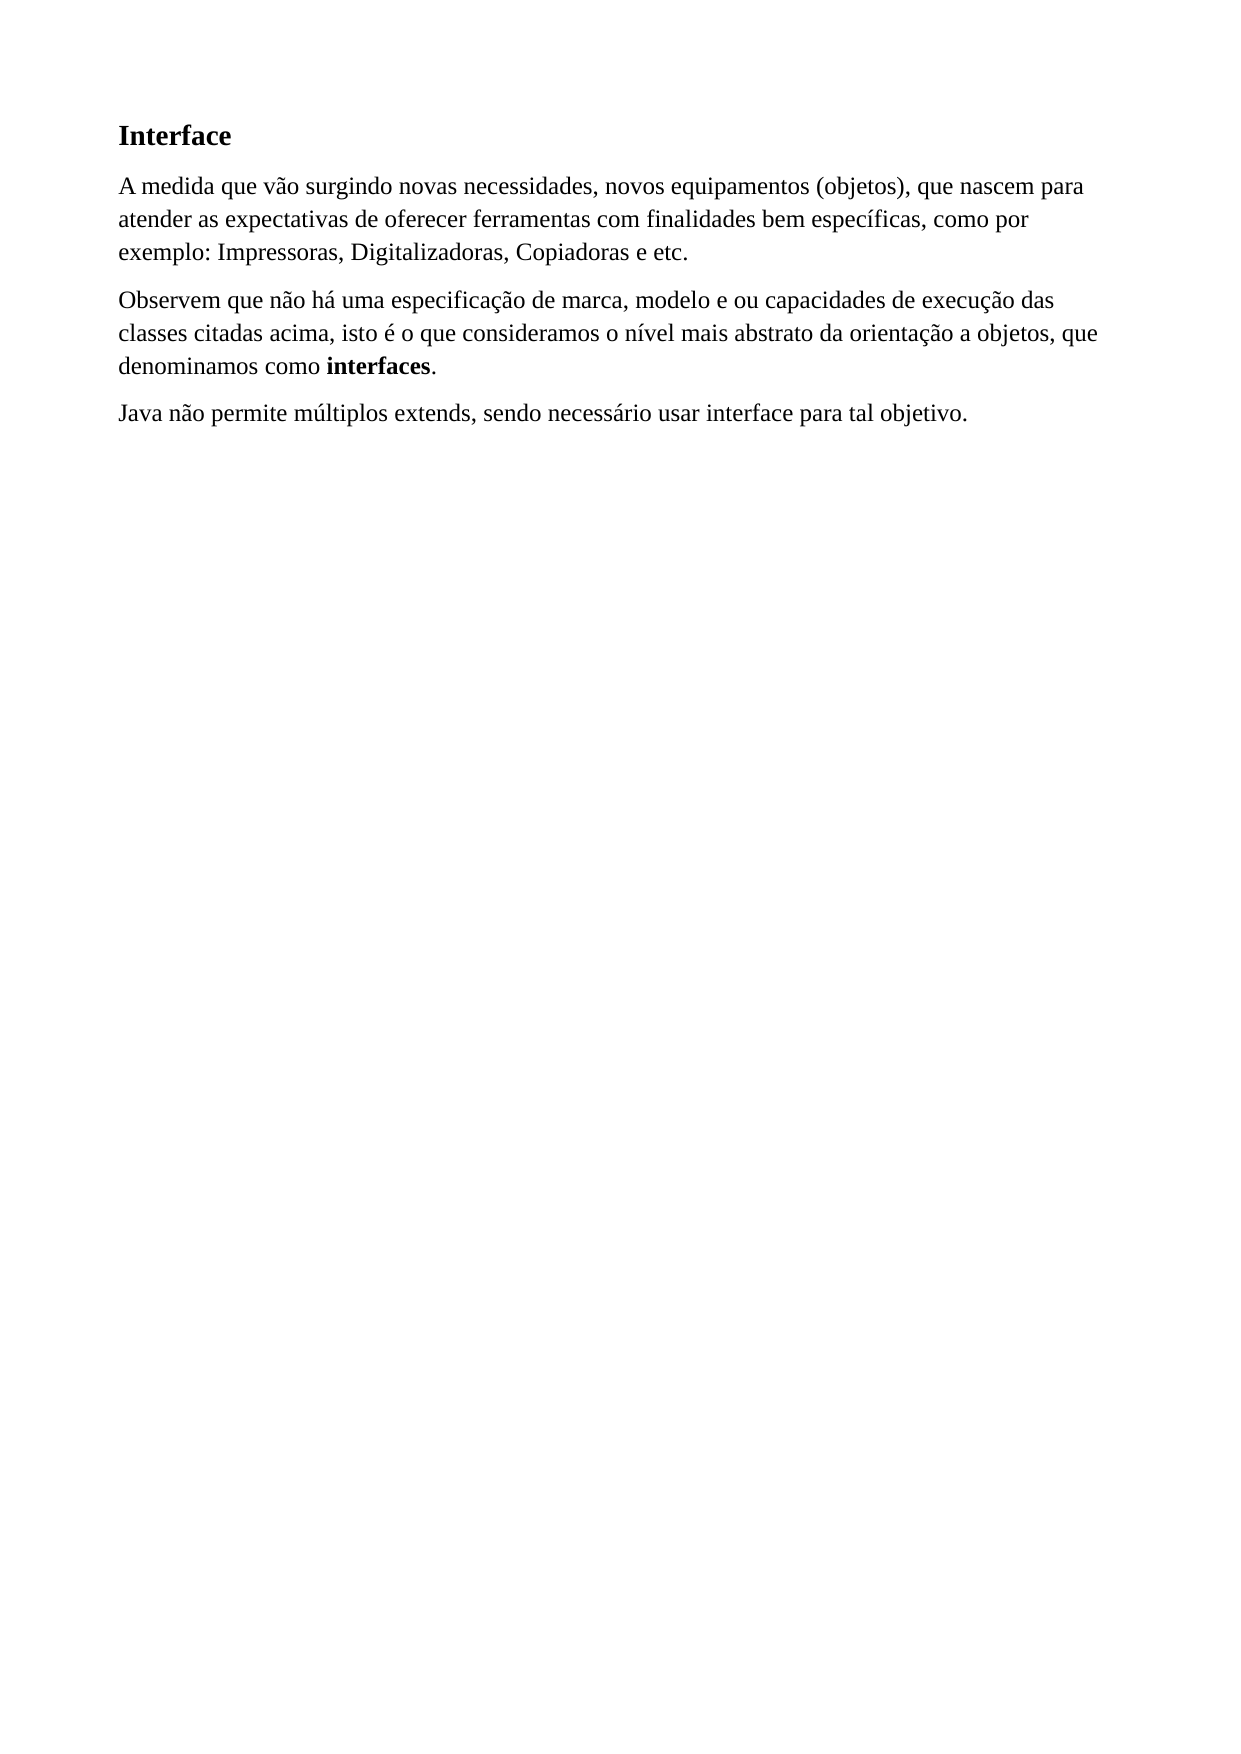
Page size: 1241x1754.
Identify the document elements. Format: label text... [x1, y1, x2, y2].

text Interface [118, 118, 1122, 152]
text Observem que não há uma especificação de marca, modelo e ou capacidades de execução das classes citadas acima, isto é o que consideramos o nível mais abstrato da orientação a objetos, que denominamos como interfaces. [118, 285, 1122, 380]
text A medida que vão surgindo novas necessidades, novos equipamentos (objetos), que nascem para atender as expectativas de oferecer ferramentas com finalidades bem específicas, como por exemplo: Impressoras, Digitalizadoras, Copiadoras e etc. [118, 171, 1122, 266]
text Java não permite múltiplos extends, sendo necessário usar interface para tal objetivo. [118, 398, 1122, 427]
